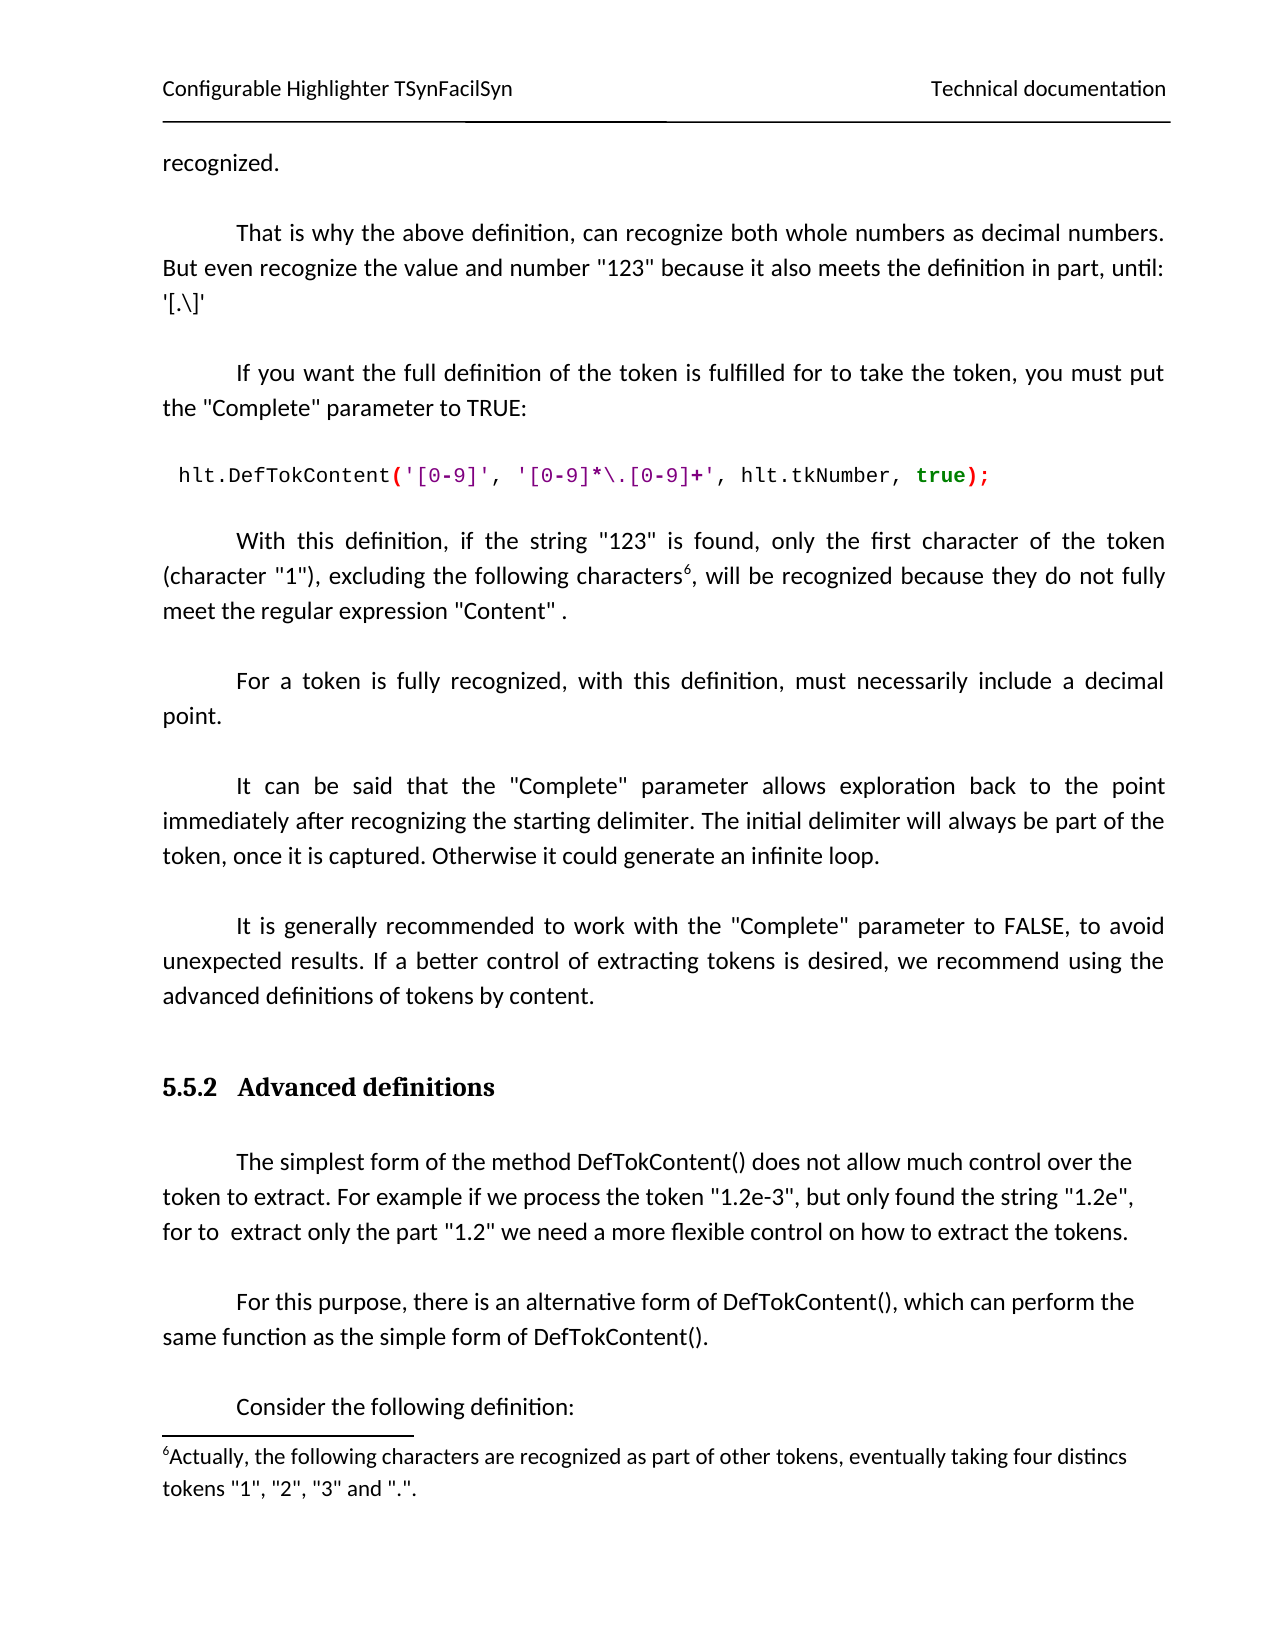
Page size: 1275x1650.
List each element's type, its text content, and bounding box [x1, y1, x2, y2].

subtitle Advanced definitions [162, 1072, 1167, 1103]
text For a token is fully recognized, with this definition, must necessarily include a decimal point. [162, 630, 1167, 730]
text recognized. That is why the above definition, can recognize both whole numbers as decimal numbers. But even recognize the value and number "123" because it also meets the definition in part, until: '[.\]' [162, 148, 1167, 318]
text The simplest form of the method DefTokContent() does not allow much control over the token to extract. For example if we process the token "1.2e-3", but only found the string "1.2e", for to extract only the part "1.2" we need a more flexible control on how to extract the tokens. For this purpose, there is an alternative form of DefTokContent(), which can perform the same function as the simple form of DefTokContent(). Consider the following definition: [162, 1146, 1167, 1422]
text hlt.DefTokContent('[0-9]', '[0-9]*\.[0-9]+', hlt.tkNumber, true); [162, 460, 1167, 488]
text It is generally recommended to work with the "Complete" parameter to FALSE, to avoid unexpected results. If a better control of extracting tokens is desired, we recommend using the advanced definitions of tokens by content. [162, 875, 1167, 1010]
text It can be said that the "Complete" parameter allows exploration back to the point immediately after recognizing the starting delimiter. The initial delimiter will always be part of the token, once it is captured. Otherwise it could generate an infinite loop. [162, 735, 1167, 870]
text With this definition, if the string "123" is found, only the first character of the token (character "1"), excluding the following characters, will be recognized because they do not fully meet the regular expression "Content" . [162, 525, 1167, 625]
text If you want the full definition of the token is fulfilled for to take the token, you must put the "Complete" parameter to TRUE: [162, 323, 1167, 423]
text Actually, the following characters are recognized as part of other tokens, eventually taking four distincs tokens "1", "2", "3" and ".". [162, 1442, 1167, 1502]
